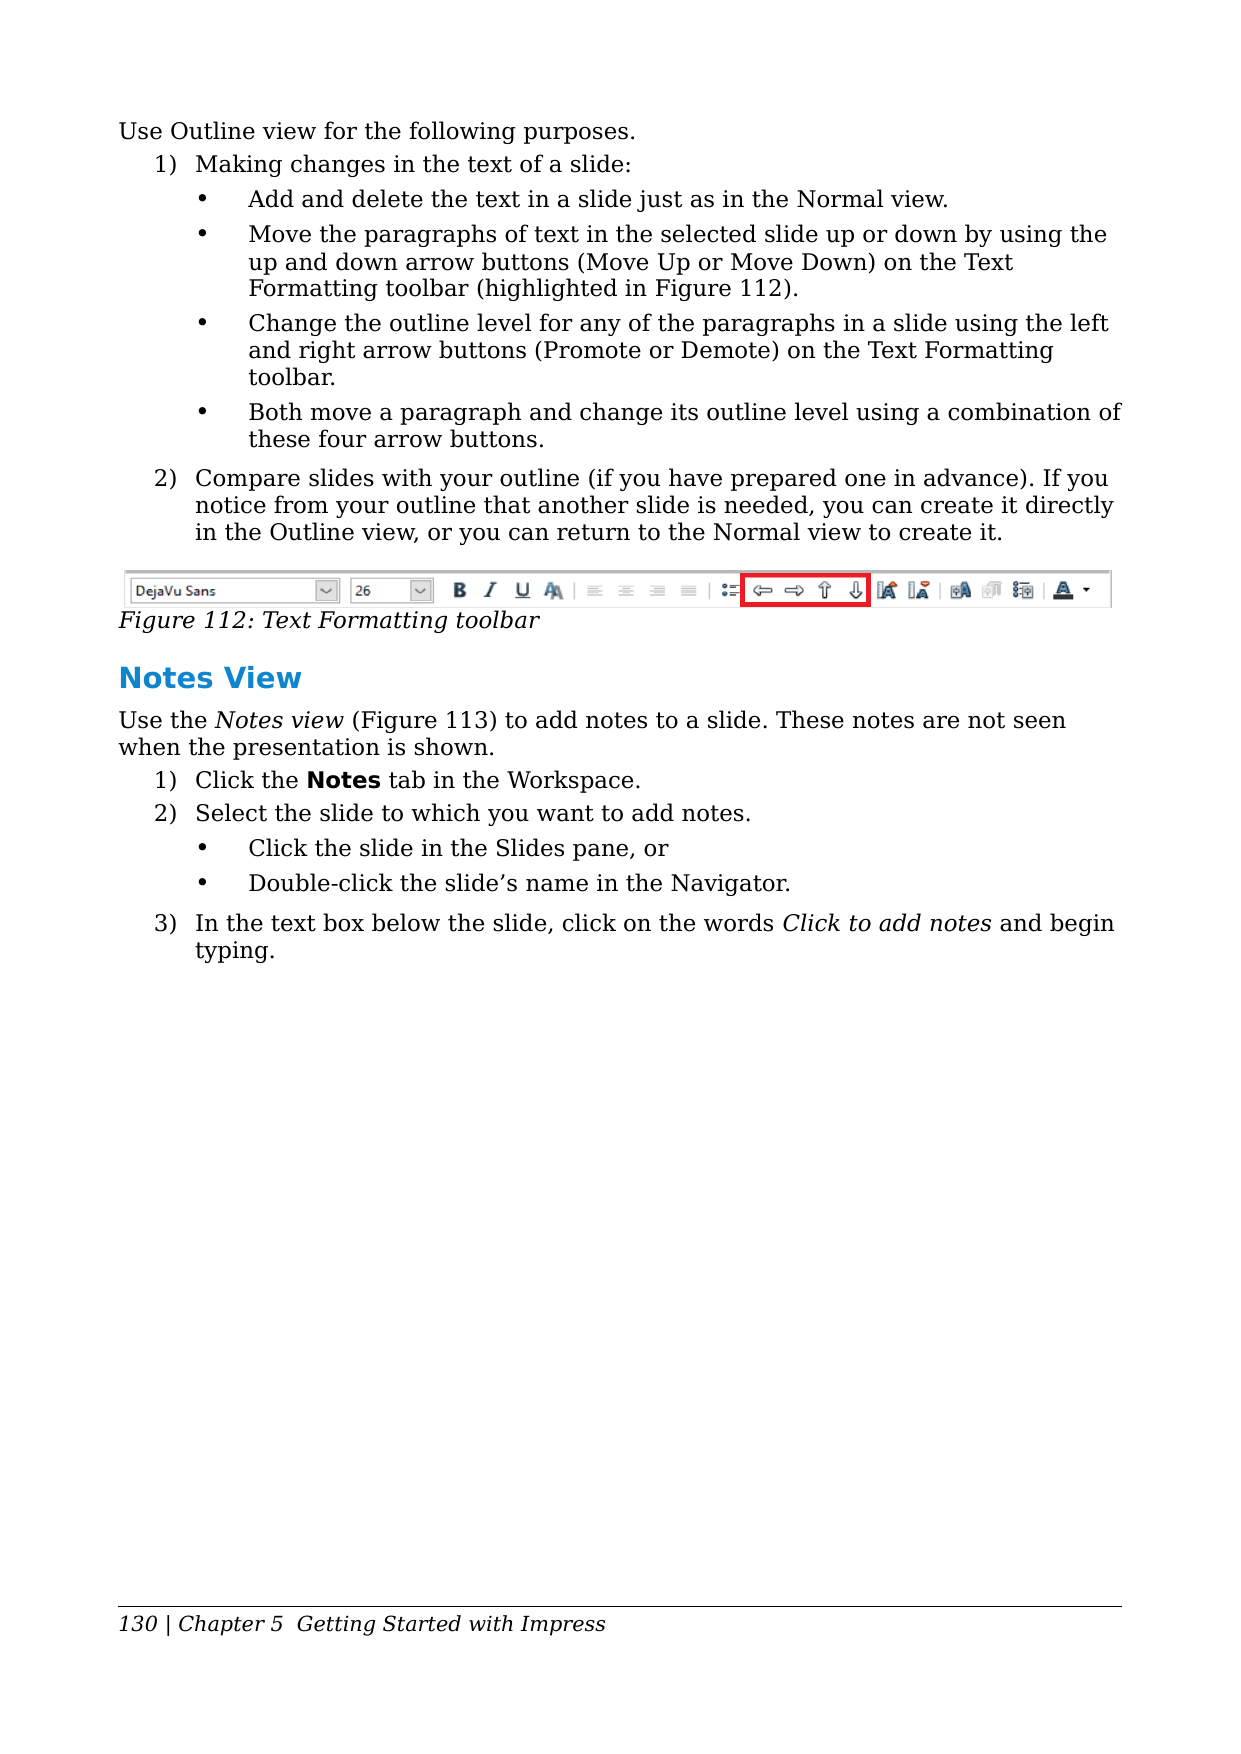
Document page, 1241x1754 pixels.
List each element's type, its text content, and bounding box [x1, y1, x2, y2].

list In the text box below the slide, click on the words Click to add notes and begin typing. [177, 910, 1122, 963]
list Compare slides with your outline (if you have prepared one in advance). If you notice from your outline that another slide is needed, you can create it directly in the Outline view, or you can return to the Normal view to create it. [177, 465, 1122, 545]
list Move the paragraphs of text in the selected slide up or down by using the up and down arrow buttons (Move Up or Move Down) on the Text Formatting toolbar (highlighted in Figure 112). [195, 219, 1122, 302]
list Click the slide in the Slides pane, or [195, 833, 1122, 862]
text Figure 112: Text Formatting toolbar [118, 570, 1122, 634]
list Use Outline view for the following purposes. [118, 118, 1122, 145]
picture [124, 570, 1117, 608]
list Select the slide to which you want to add notes. [177, 800, 1122, 827]
list Change the outline level for any of the paragraphs in a slide using the left and right arrow buttons (Promote or Demote) on the Text Formatting toolbar. [195, 308, 1122, 391]
list Use the Notes view (Figure 113) to add notes to a slide. These notes are not seen when the presentation is shown. [118, 707, 1122, 761]
list Making changes in the text of a slide: [177, 151, 1122, 178]
list Click the Notes tab in the Workspace. [177, 767, 1122, 794]
list Add and delete the text in a slide just as in the Normal view. [195, 184, 1122, 213]
subtitle Notes View [118, 661, 1122, 695]
list Both move a paragraph and change its outline level using a combination of these four arrow buttons. [195, 397, 1122, 453]
list Double-click the slide’s name in the Navigator. [195, 868, 1122, 898]
